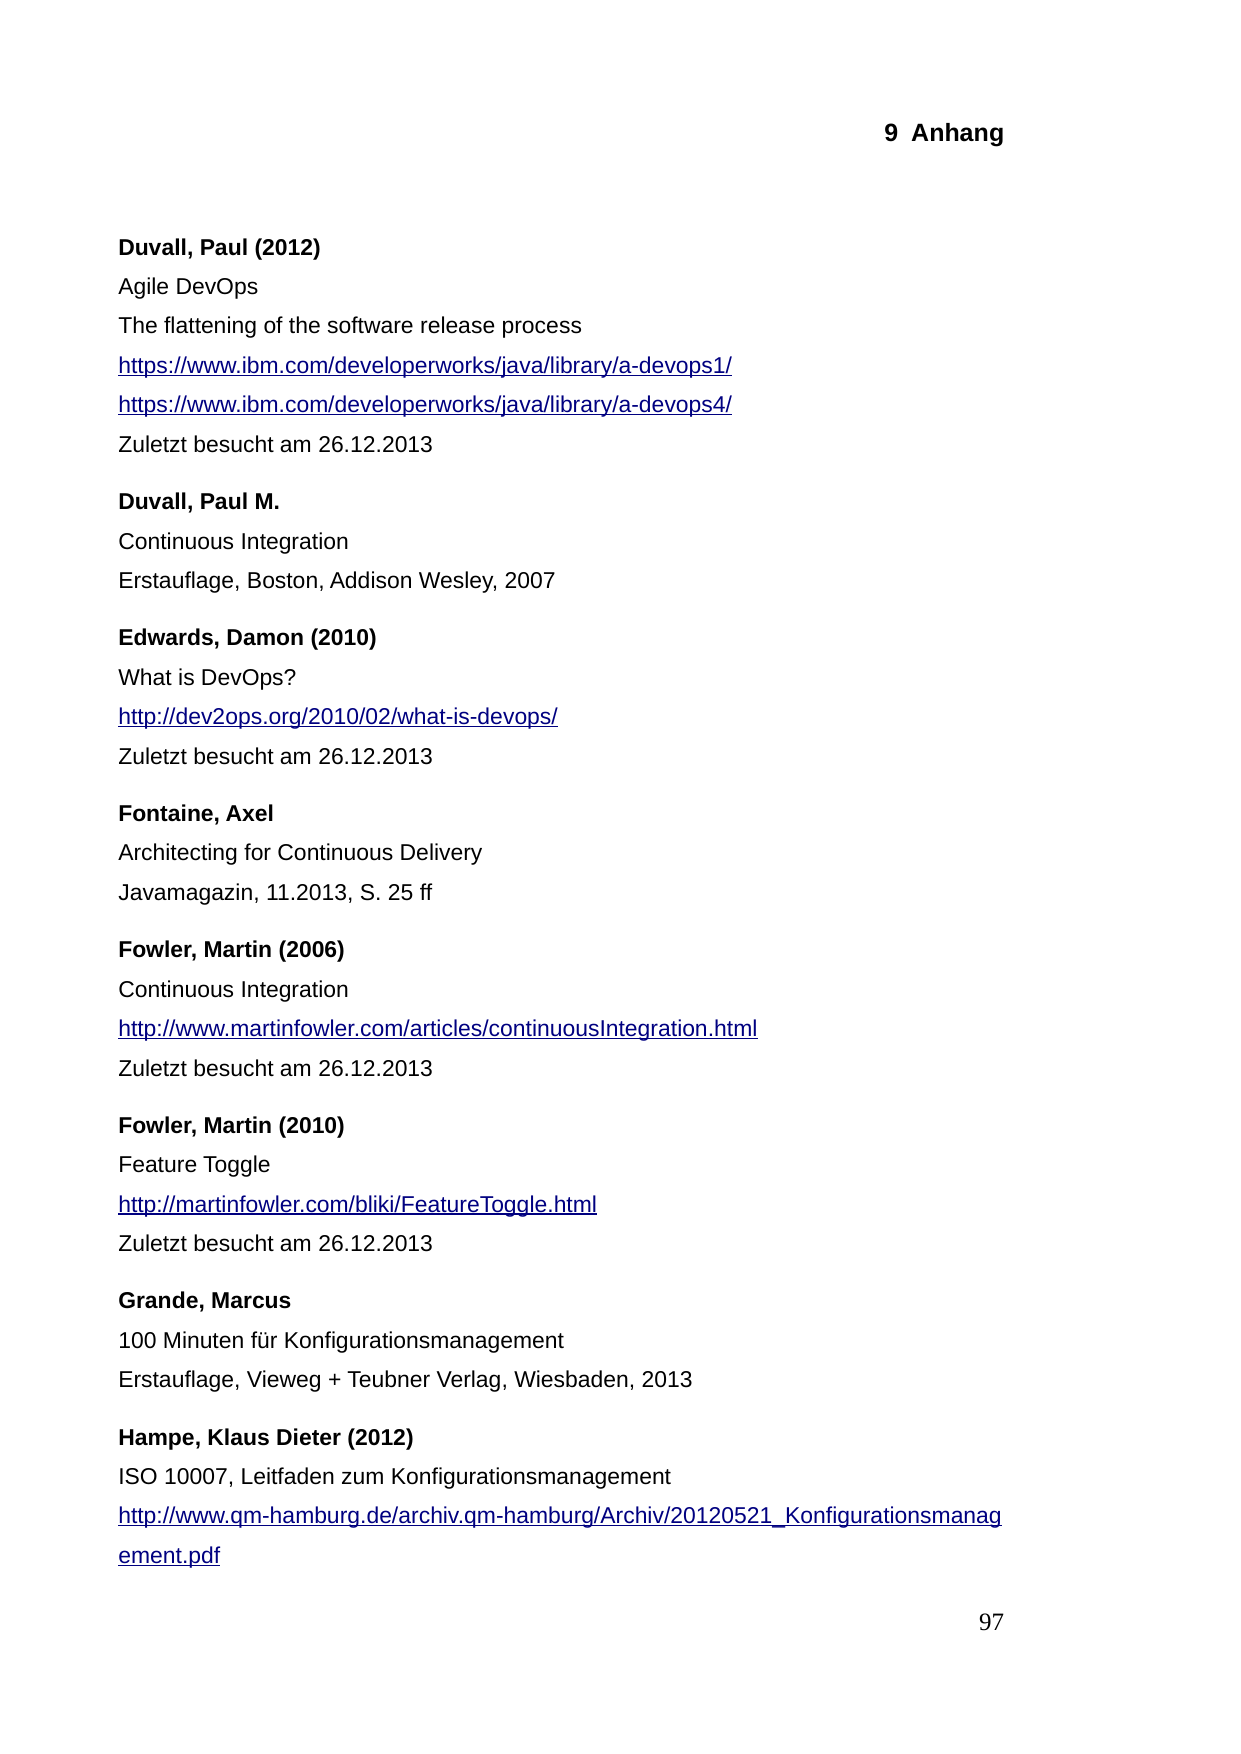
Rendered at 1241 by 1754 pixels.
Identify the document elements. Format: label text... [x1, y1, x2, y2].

text Hampe, Klaus Dieter (2012) ISO 10007, Leitfaden zum Konfigurationsmanagement http://www.qm-hamburg.de/archiv.qm-hamburg/Archiv/20120521_Konfigurationsmanagement.pdf [118, 1423, 1004, 1568]
text Duvall, Paul M. Continuous Integration Erstauflage, Boston, Addison Wesley, 2007 [118, 488, 1004, 593]
text Edwards, Damon (2010) What is DevOps? http://dev2ops.org/2010/02/what-is-devops/ Zuletzt besucht am 26.12.2013 [118, 624, 1004, 769]
text Fontaine, Axel Architecting for Continuous Delivery Javamagazin, 11.2013, S. 25 ff [118, 800, 1004, 905]
text Fowler, Martin (2010) Feature Toggle http://martinfowler.com/bliki/FeatureToggle.html Zuletzt besucht am 26.12.2013 [118, 1112, 1004, 1256]
text Grande, Marcus 100 Minuten für Konfigurationsmanagement Erstauflage, Vieweg + Teubner Verlag, Wiesbaden, 2013 [118, 1287, 1004, 1393]
text Fowler, Martin (2006) Continuous Integration http://www.martinfowler.com/articles/continuousIntegration.html Zuletzt besucht am 26.12.2013 [118, 936, 1004, 1081]
text Duvall, Paul (2012) Agile DevOps The flattening of the software release process https://www.ibm.com/developerworks/java/library/a-devops1/ https://www.ibm.com/developerworks/java/library/a-devops4/ Zuletzt besucht am 26.12.2013 [118, 233, 1004, 457]
